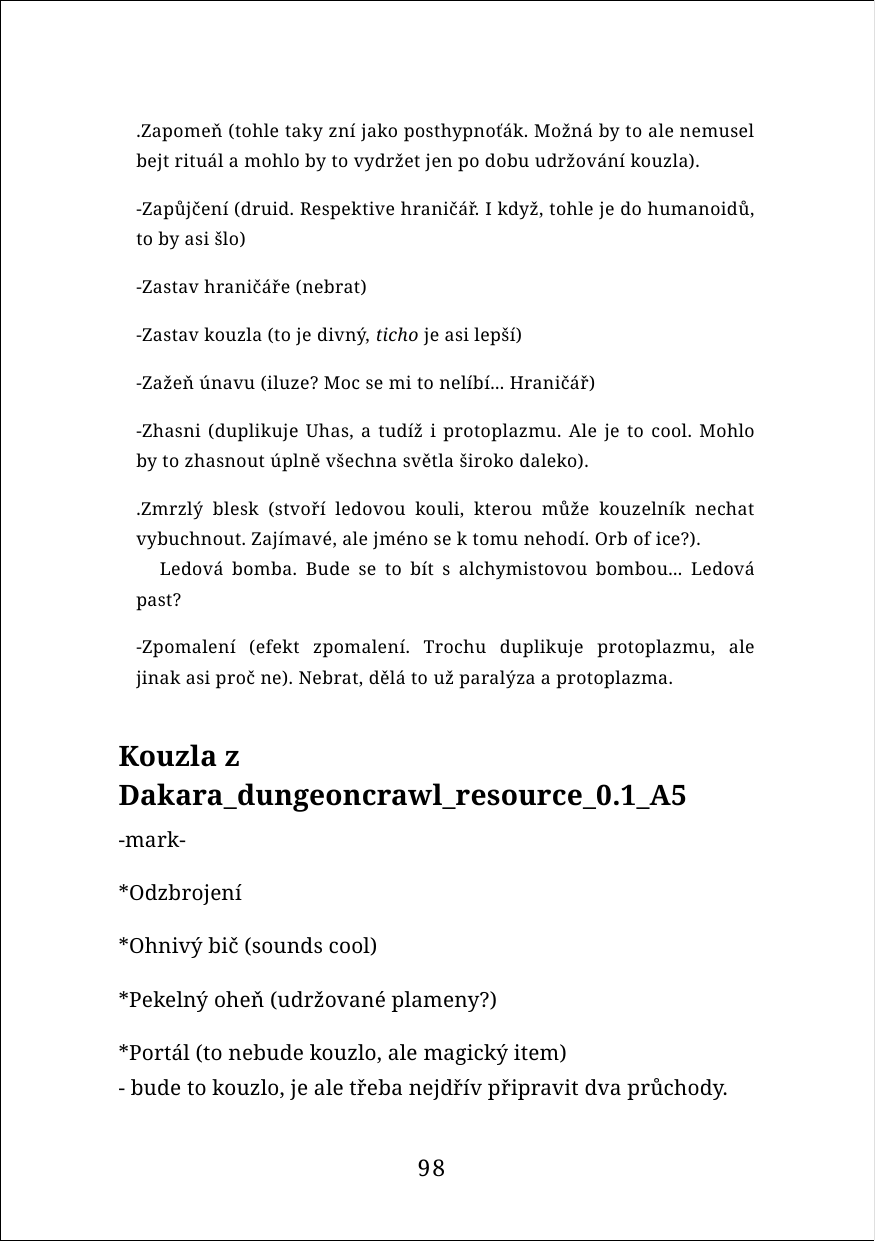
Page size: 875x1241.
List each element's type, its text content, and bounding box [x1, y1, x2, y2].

text *Pekelný oheň (udržované plameny?) [118, 985, 756, 1013]
text -Zastav hraničáře (nebrat) [136, 274, 756, 299]
subtitle Kouzla z Dakara_dungeoncrawl_resource_0.1_A5 [118, 737, 756, 813]
text -Zhasni (duplikuje Uhas, a tudíž i protoplazmu. Ale je to cool. Mohlo by to zhasnout úplně všechna světla široko daleko). [136, 418, 756, 473]
text *Odzbrojení [118, 878, 756, 907]
text -Zastav kouzla (to je divný, ticho je asi lepší) [136, 322, 756, 347]
text -mark- [118, 825, 756, 853]
text -Zapůjčení (druid. Respektive hraničář. I když, tohle je do humanoidů, to by asi šlo) [136, 196, 756, 251]
text .Zmrzlý blesk (stvoří ledovou kouli, kterou může kouzelník nechat vybuchnout. Zajímavé, ale jméno se k tomu nehodí. Orb of ice?). Ledová bomba. Bude se to bít s alchymistovou bombou... Ledová past? [136, 496, 756, 611]
text *Portál (to nebude kouzlo, ale magický item) - bude to kouzlo, je ale třeba nejdřív připravit dva průchody. [118, 1038, 756, 1102]
text .Zapomeň (tohle taky zní jako posthypnoťák. Možná by to ale nemusel bejt rituál a mohlo by to vydržet jen po dobu udržování kouzla). [136, 118, 756, 173]
text *Ohnivý bič (sounds cool) [118, 932, 756, 960]
text -Zažeň únavu (iluze? Moc se mi to nelíbí... Hraničář) [136, 370, 756, 394]
text -Zpomalení (efekt zpomalení. Trochu duplikuje protoplazmu, ale jinak asi proč ne). Nebrat, dělá to už paralýza a protoplazma. [136, 635, 756, 689]
